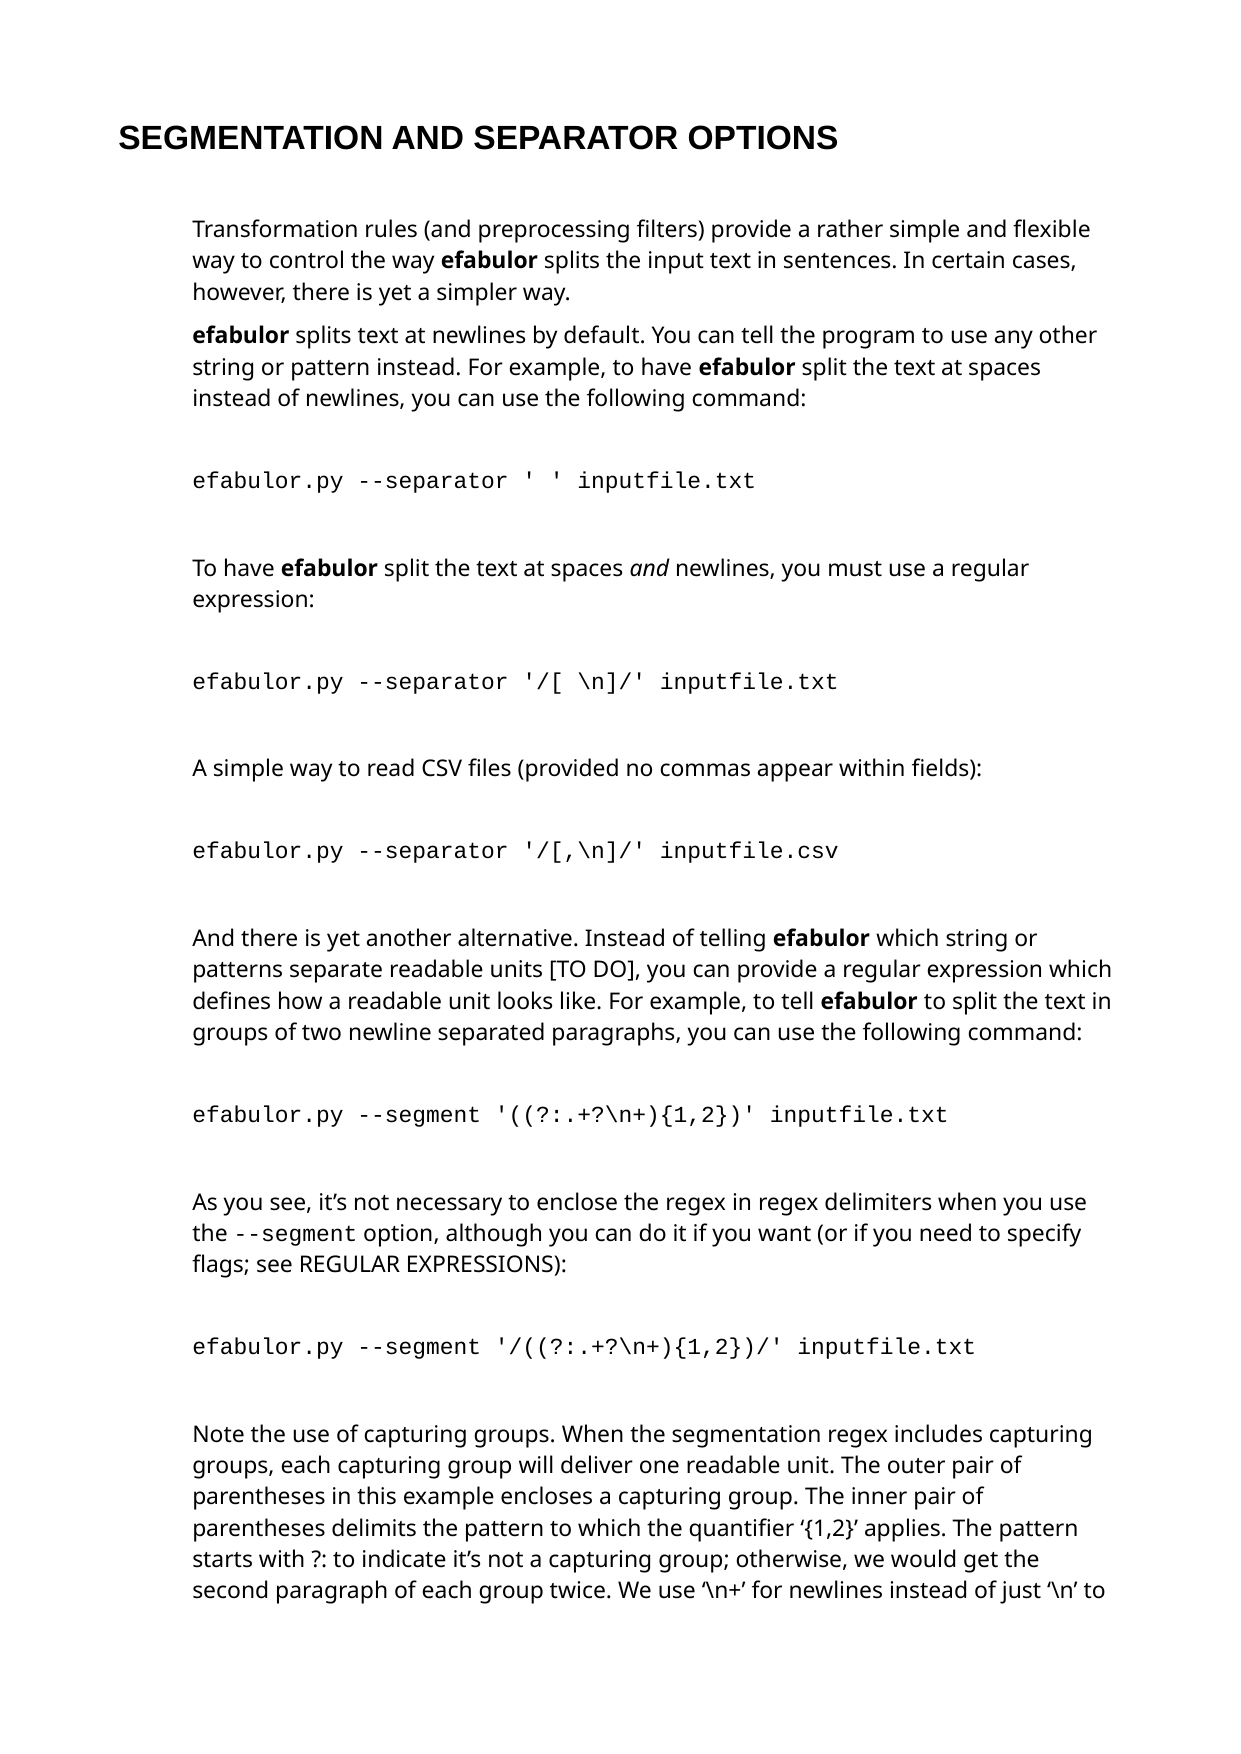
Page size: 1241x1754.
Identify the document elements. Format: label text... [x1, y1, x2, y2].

text efabulor.py ‑‑separator '/[ \n]/' inputfile.txt [192, 670, 1122, 696]
text efabulor.py ‑‑separator ' ' inputfile.txt [192, 469, 1122, 495]
text A simple way to read CSV files (provided no commas appear within fields): [192, 752, 1122, 784]
text efabulor splits text at newlines by default. You can tell the program to use any other string or pattern instead. For example, to have efabulor split the text at spaces instead of newlines, you can use the following command: [192, 319, 1122, 413]
text efabulor.py ‑‑separator '/[,\n]/' inputfile.csv [192, 840, 1122, 866]
text And there is yet another alternative. Instead of telling efabulor which string or patterns separate readable units [TO DO], you can provide a regular expression which defines how a readable unit looks like. For example, to tell efabulor to split the text in groups of two newline separated paragraphs, you can use the following command: [192, 922, 1122, 1047]
text efabulor.py ‑‑segment '((?:.+?\n+){1,2})' inputfile.txt [192, 1103, 1122, 1129]
text efabulor.py ‑‑segment '/((?:.+?\n+){1,2})/' inputfile.txt [192, 1336, 1122, 1362]
text To have efabulor split the text at spaces and newlines, you must use a regular expression: [192, 551, 1122, 614]
text Transformation rules (and preprocessing filters) provide a rather simple and flexible way to control the way efabulor splits the input text in sentences. In certain cases, however, there is yet a simpler way. [192, 213, 1122, 307]
text Note the use of capturing groups. When the segmentation regex includes capturing groups, each capturing group will deliver one readable unit. The outer pair of parentheses in this example encloses a capturing group. The inner pair of parentheses delimits the pattern to which the quantifier ‘{1,2}’ applies. The pattern starts with ?: to indicate it’s not a capturing group; otherwise, we would get the second paragraph of each group twice. We use ‘\n+’ for newlines instead of just ‘\n’ to [192, 1418, 1122, 1605]
subtitle SEGMENTATION AND SEPARATOR OPTIONS [118, 118, 1122, 157]
text As you see, it’s not necessary to enclose the regex in regex delimiters when you use the ‑‑segment option, although you can do it if you want (or if you need to specify flags; see REGULAR EXPRESSIONS): [192, 1186, 1122, 1279]
